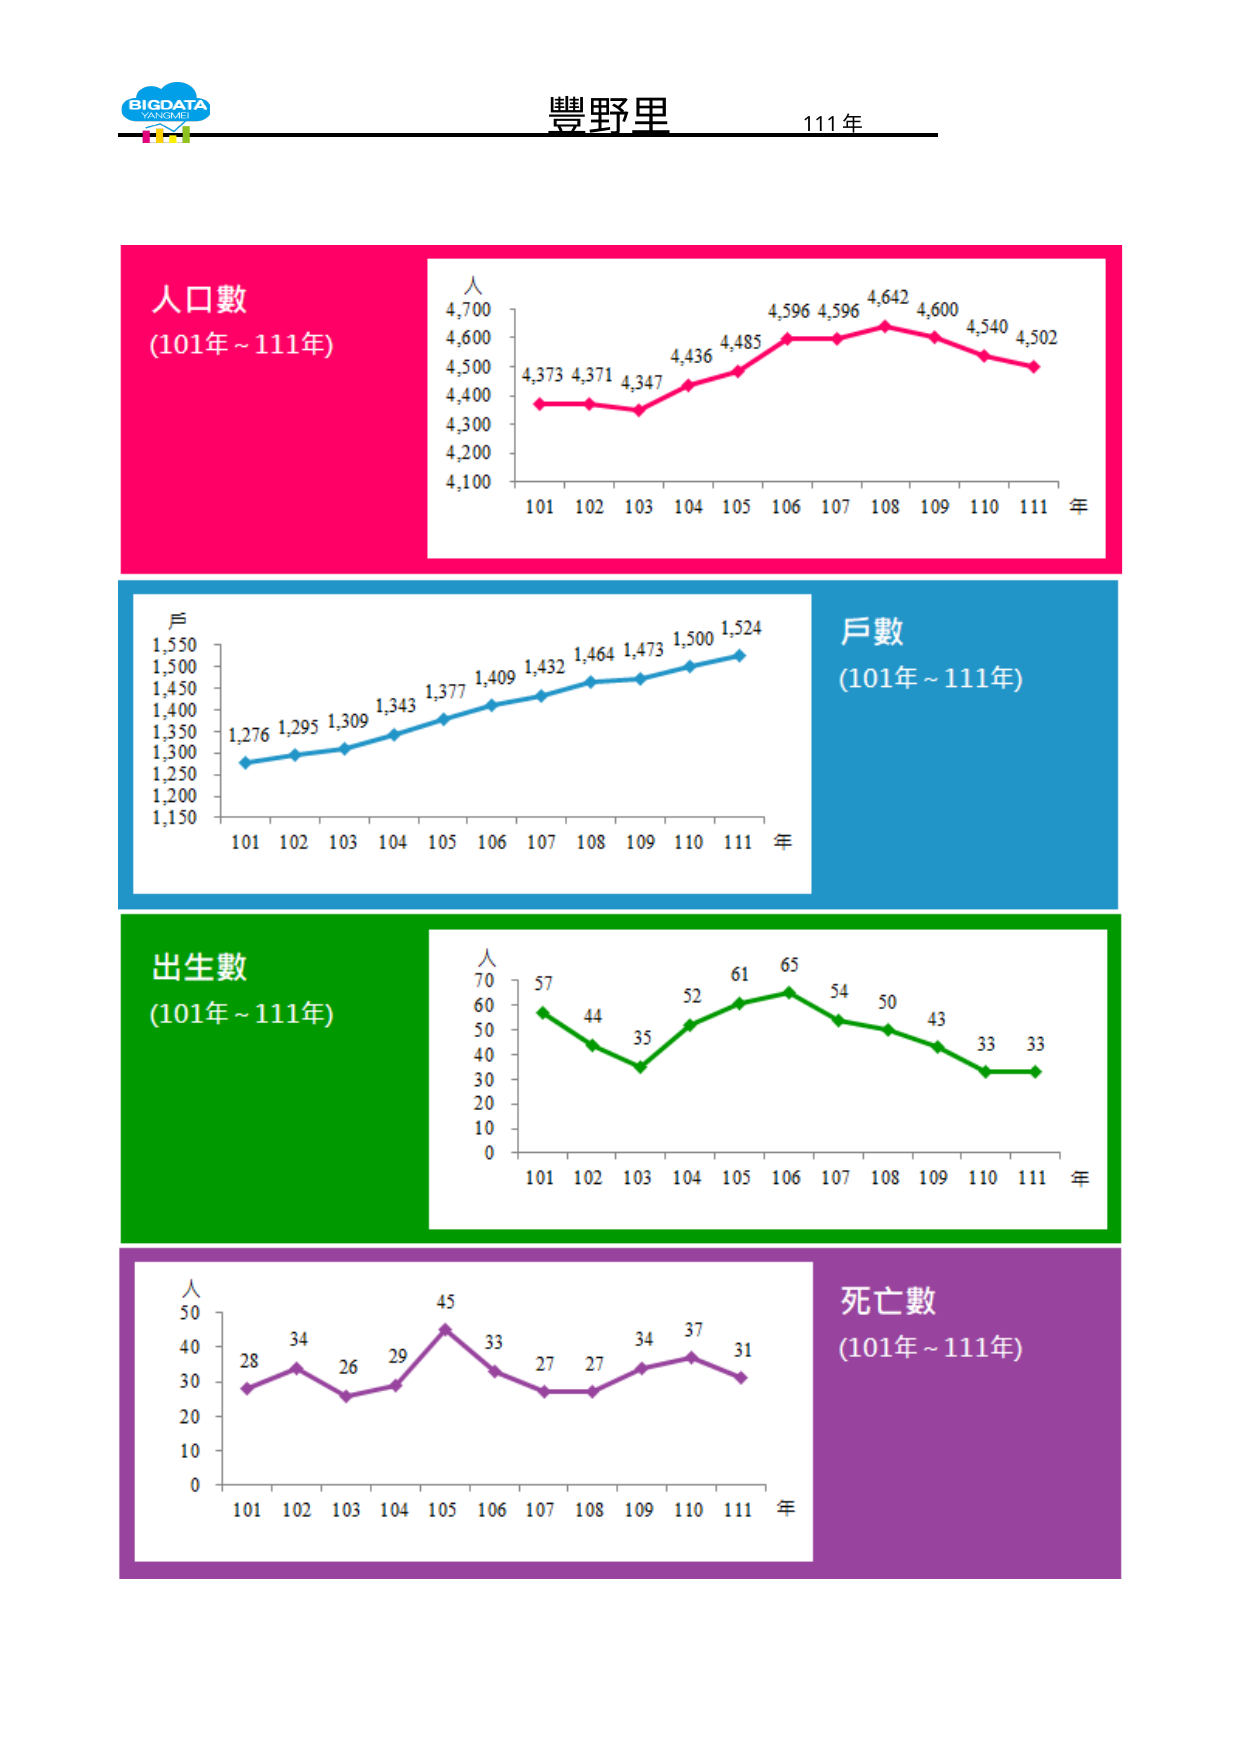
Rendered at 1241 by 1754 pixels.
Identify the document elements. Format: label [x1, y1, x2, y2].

picture [121, 114, 210, 143]
picture [121, 82, 169, 105]
picture [155, 101, 184, 109]
picture [129, 101, 140, 109]
picture [118, 245, 1123, 1579]
picture [195, 101, 206, 109]
picture [185, 82, 210, 103]
